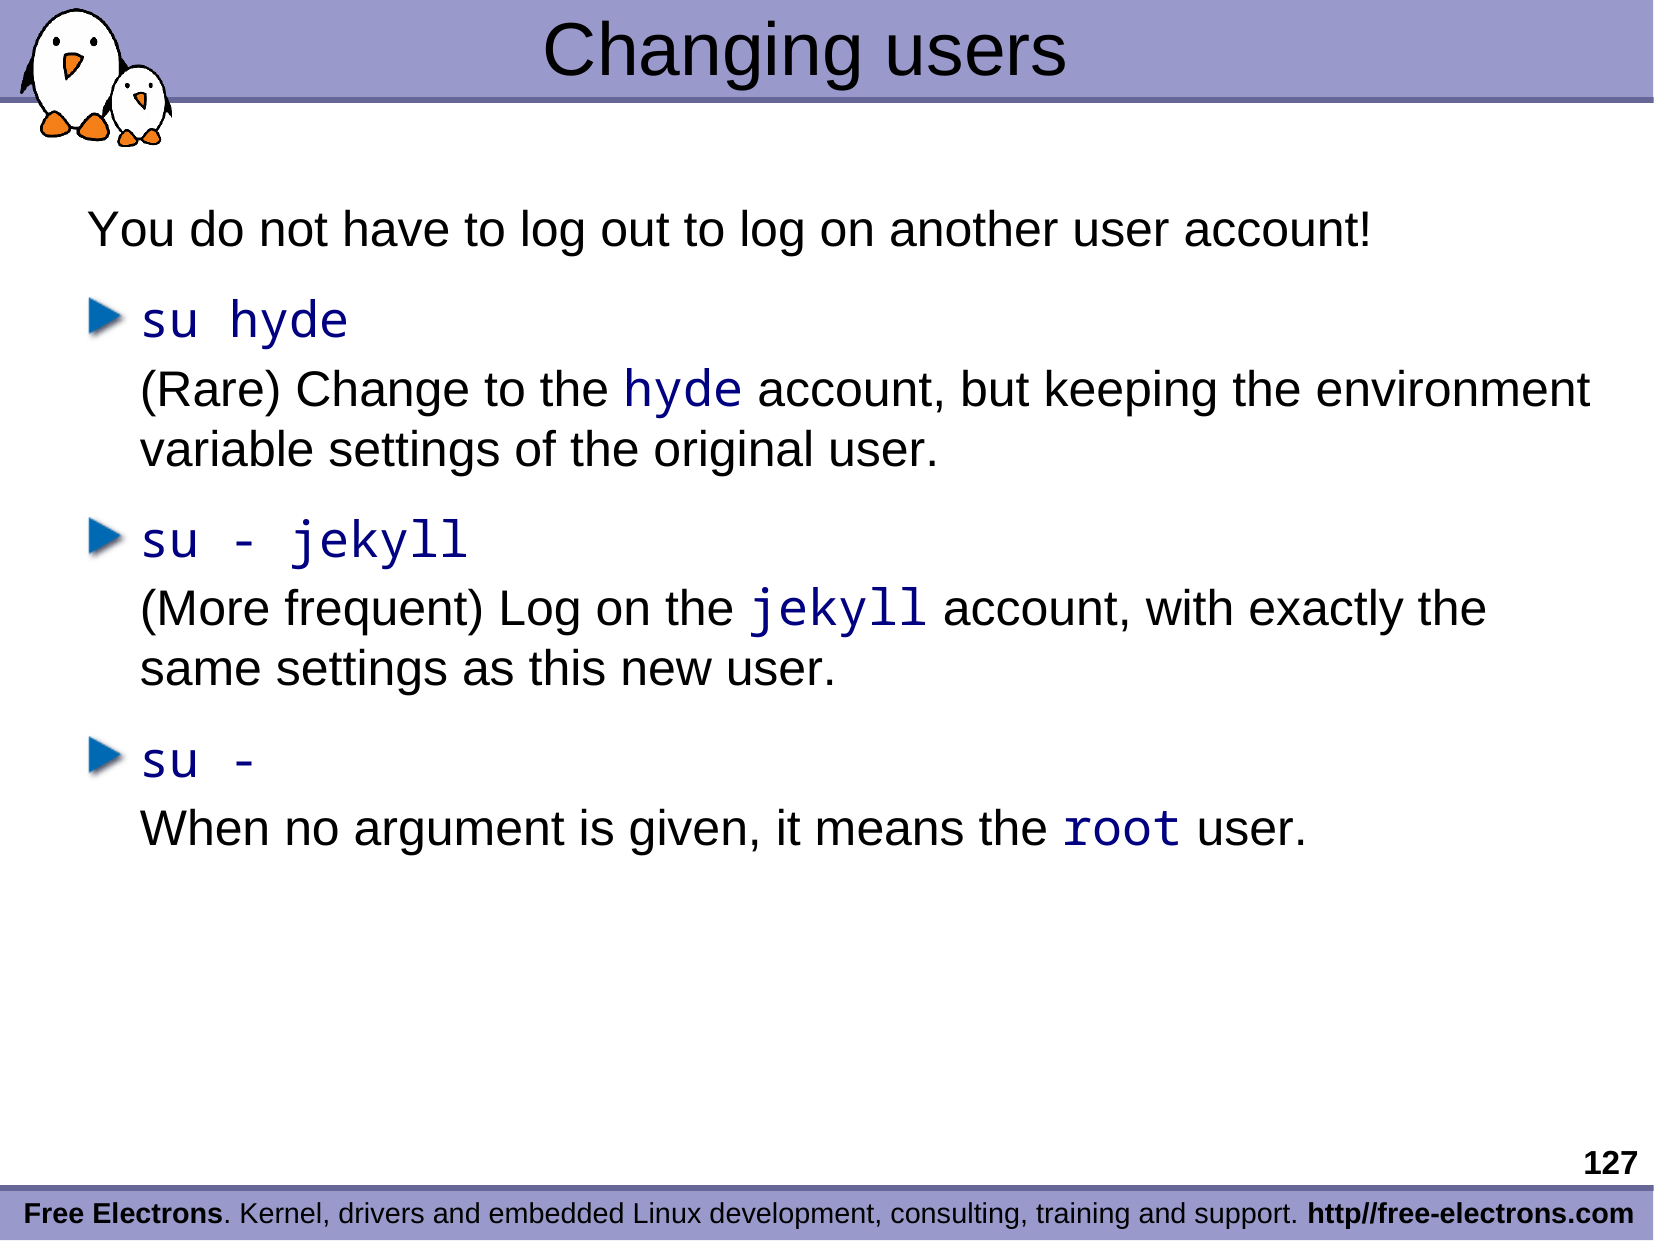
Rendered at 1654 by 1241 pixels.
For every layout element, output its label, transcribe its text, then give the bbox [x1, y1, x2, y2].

title Changing users [60, 0, 1551, 100]
list You do not have to log out to log on another user account! su hyde (Rare) Change to the hyde account, but keeping the environment variable settings of the original user. su - jekyll (More frequent) Log on the jekyll account, with exactly the same settings as this new user. su - When no argument is given, it means the root user. [68, 201, 1592, 1118]
picture [20, 8, 172, 147]
